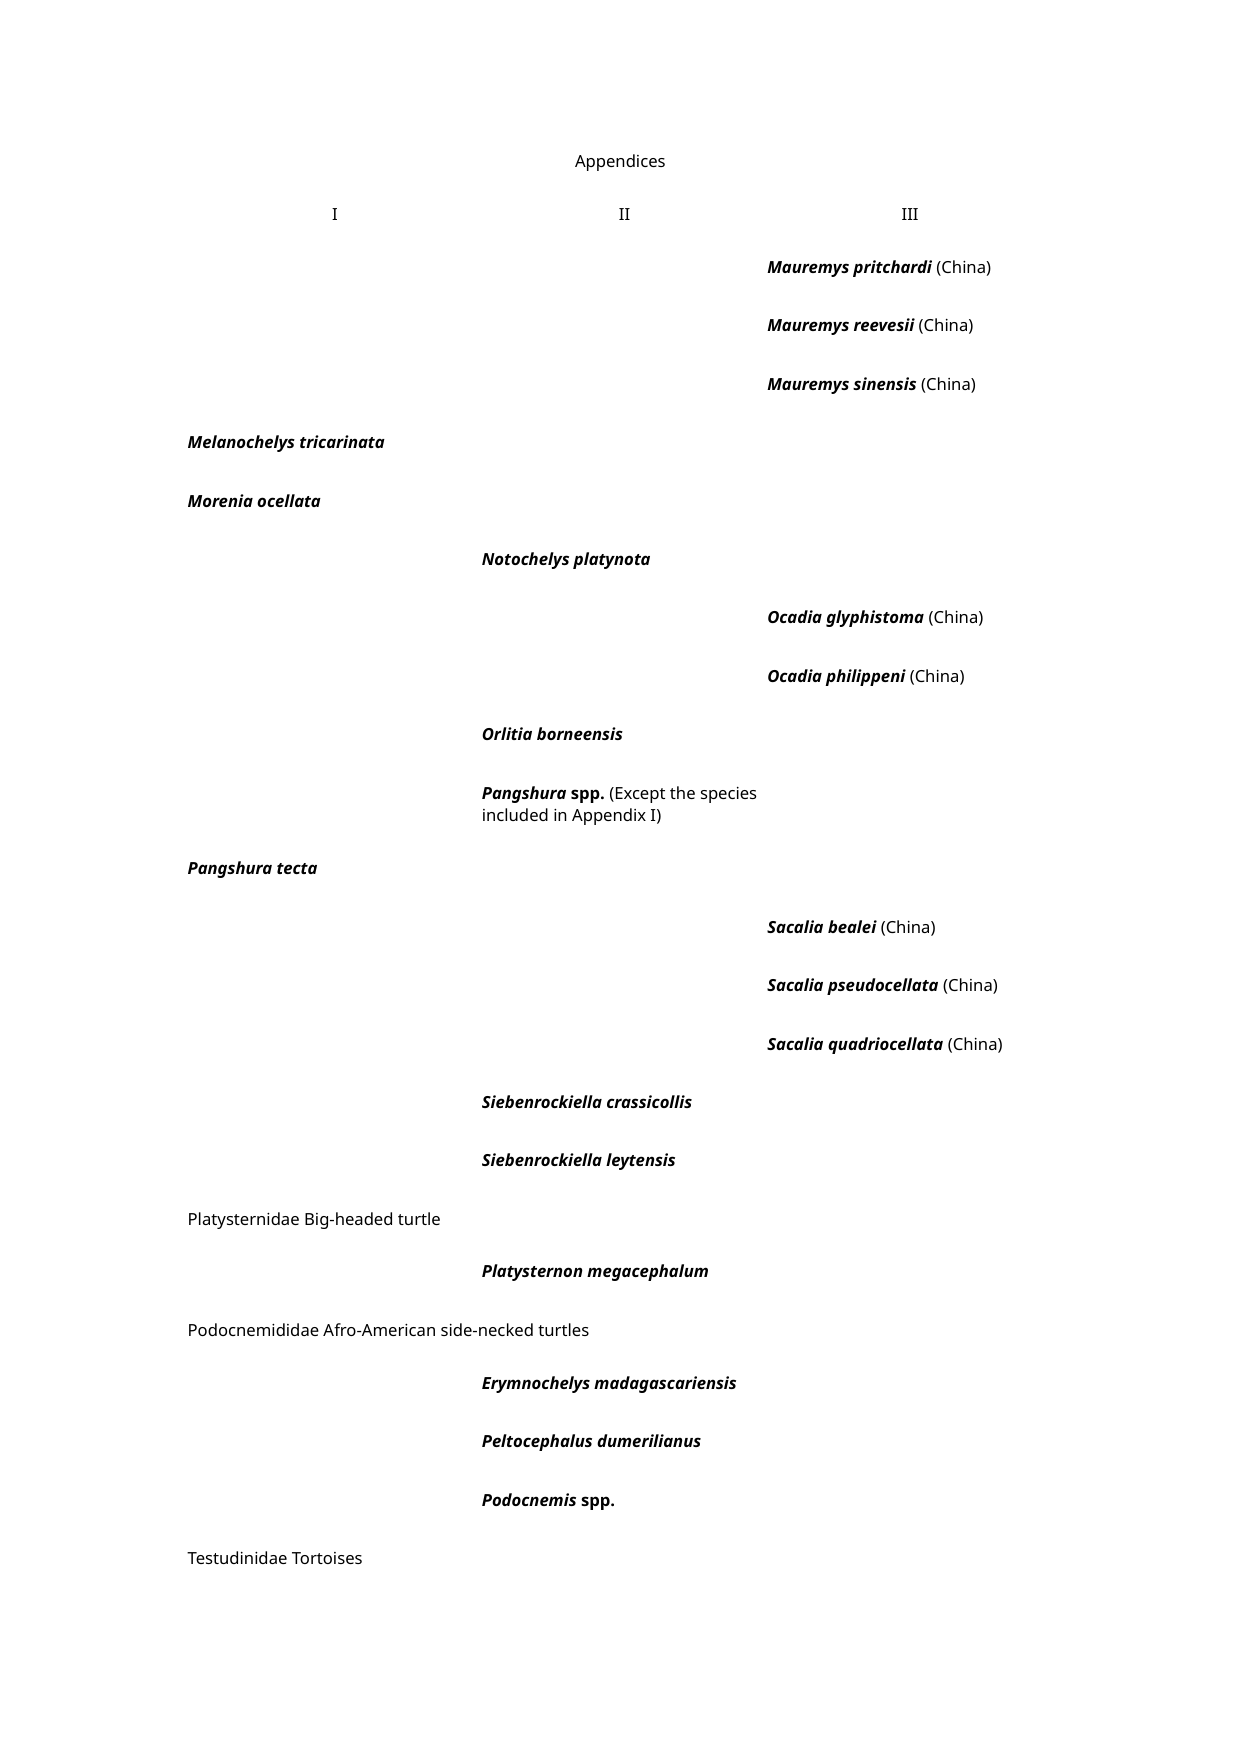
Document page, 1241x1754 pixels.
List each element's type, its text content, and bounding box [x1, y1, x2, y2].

table_cell Testudinidae Tortoises [188, 1547, 1053, 1599]
table_cell [767, 1430, 1053, 1488]
table_cell [767, 1371, 1053, 1430]
table_cell [767, 1260, 1053, 1318]
table_cell Siebenrockiella leytensis [482, 1149, 767, 1207]
table_cell [767, 489, 1053, 548]
table_cell Platysternidae Big-headed turtle [188, 1208, 1053, 1260]
table_cell [767, 1149, 1053, 1207]
table_cell [482, 431, 767, 489]
table_cell [482, 372, 767, 431]
table_cell [767, 723, 1053, 781]
table_cell Erymnochelys madagascariensis [482, 1371, 767, 1430]
table_cell Pangshura tecta [188, 857, 482, 915]
table_cell Podocnemididae Afro-American side-necked turtles [188, 1319, 1053, 1371]
table_cell Orlitia borneensis [482, 723, 767, 781]
table_cell [188, 1260, 482, 1318]
table_cell Mauremys pritchardi (China) [767, 255, 1053, 314]
table_cell Mauremys sinensis (China) [767, 372, 1053, 431]
table_cell Morenia ocellata [188, 489, 482, 548]
table_cell [482, 606, 767, 664]
table_cell [188, 781, 482, 857]
table_cell [188, 723, 482, 781]
table_cell [188, 974, 482, 1032]
table_cell Sacalia pseudocellata (China) [767, 974, 1053, 1032]
table_cell III [767, 203, 1053, 255]
table_cell Peltocephalus dumerilianus [482, 1430, 767, 1488]
table_cell [188, 372, 482, 431]
table_cell [188, 1032, 482, 1091]
table_cell Mauremys reevesii (China) [767, 314, 1053, 372]
table_cell [188, 1091, 482, 1149]
table_cell [767, 431, 1053, 489]
table_cell [482, 1032, 767, 1091]
table_cell [482, 665, 767, 723]
table_cell Ocadia philippeni (China) [767, 665, 1053, 723]
table_cell [482, 314, 767, 372]
table_cell [188, 548, 482, 606]
table_cell [767, 548, 1053, 606]
table_cell [188, 665, 482, 723]
table_cell Podocnemis spp. [482, 1488, 767, 1547]
table_cell [482, 915, 767, 974]
table_cell [767, 1091, 1053, 1149]
table_cell [188, 314, 482, 372]
table_cell [188, 1149, 482, 1207]
table_cell II [482, 203, 767, 255]
table_cell Ocadia glyphistoma (China) [767, 606, 1053, 664]
table_cell Sacalia quadriocellata (China) [767, 1032, 1053, 1091]
table_cell Sacalia bealei (China) [767, 915, 1053, 974]
table_cell [188, 1488, 482, 1547]
table_cell Melanochelys tricarinata [188, 431, 482, 489]
table_cell [188, 915, 482, 974]
table_cell Platysternon megacephalum [482, 1260, 767, 1318]
table_header Appendices [188, 150, 1053, 203]
table_cell [482, 489, 767, 548]
table_cell [767, 1488, 1053, 1547]
table_cell [767, 781, 1053, 857]
table_cell [482, 255, 767, 314]
table_cell [188, 1430, 482, 1488]
table_cell Notochelys platynota [482, 548, 767, 606]
table_cell I [188, 203, 482, 255]
table_cell Siebenrockiella crassicollis [482, 1091, 767, 1149]
table_cell [767, 857, 1053, 915]
table_cell [188, 606, 482, 664]
table_cell Pangshura spp. (Except the species included in Appendix I) [482, 781, 767, 857]
table_cell [482, 857, 767, 915]
table_cell [188, 255, 482, 314]
table_cell [188, 1371, 482, 1430]
table_cell [482, 974, 767, 1032]
